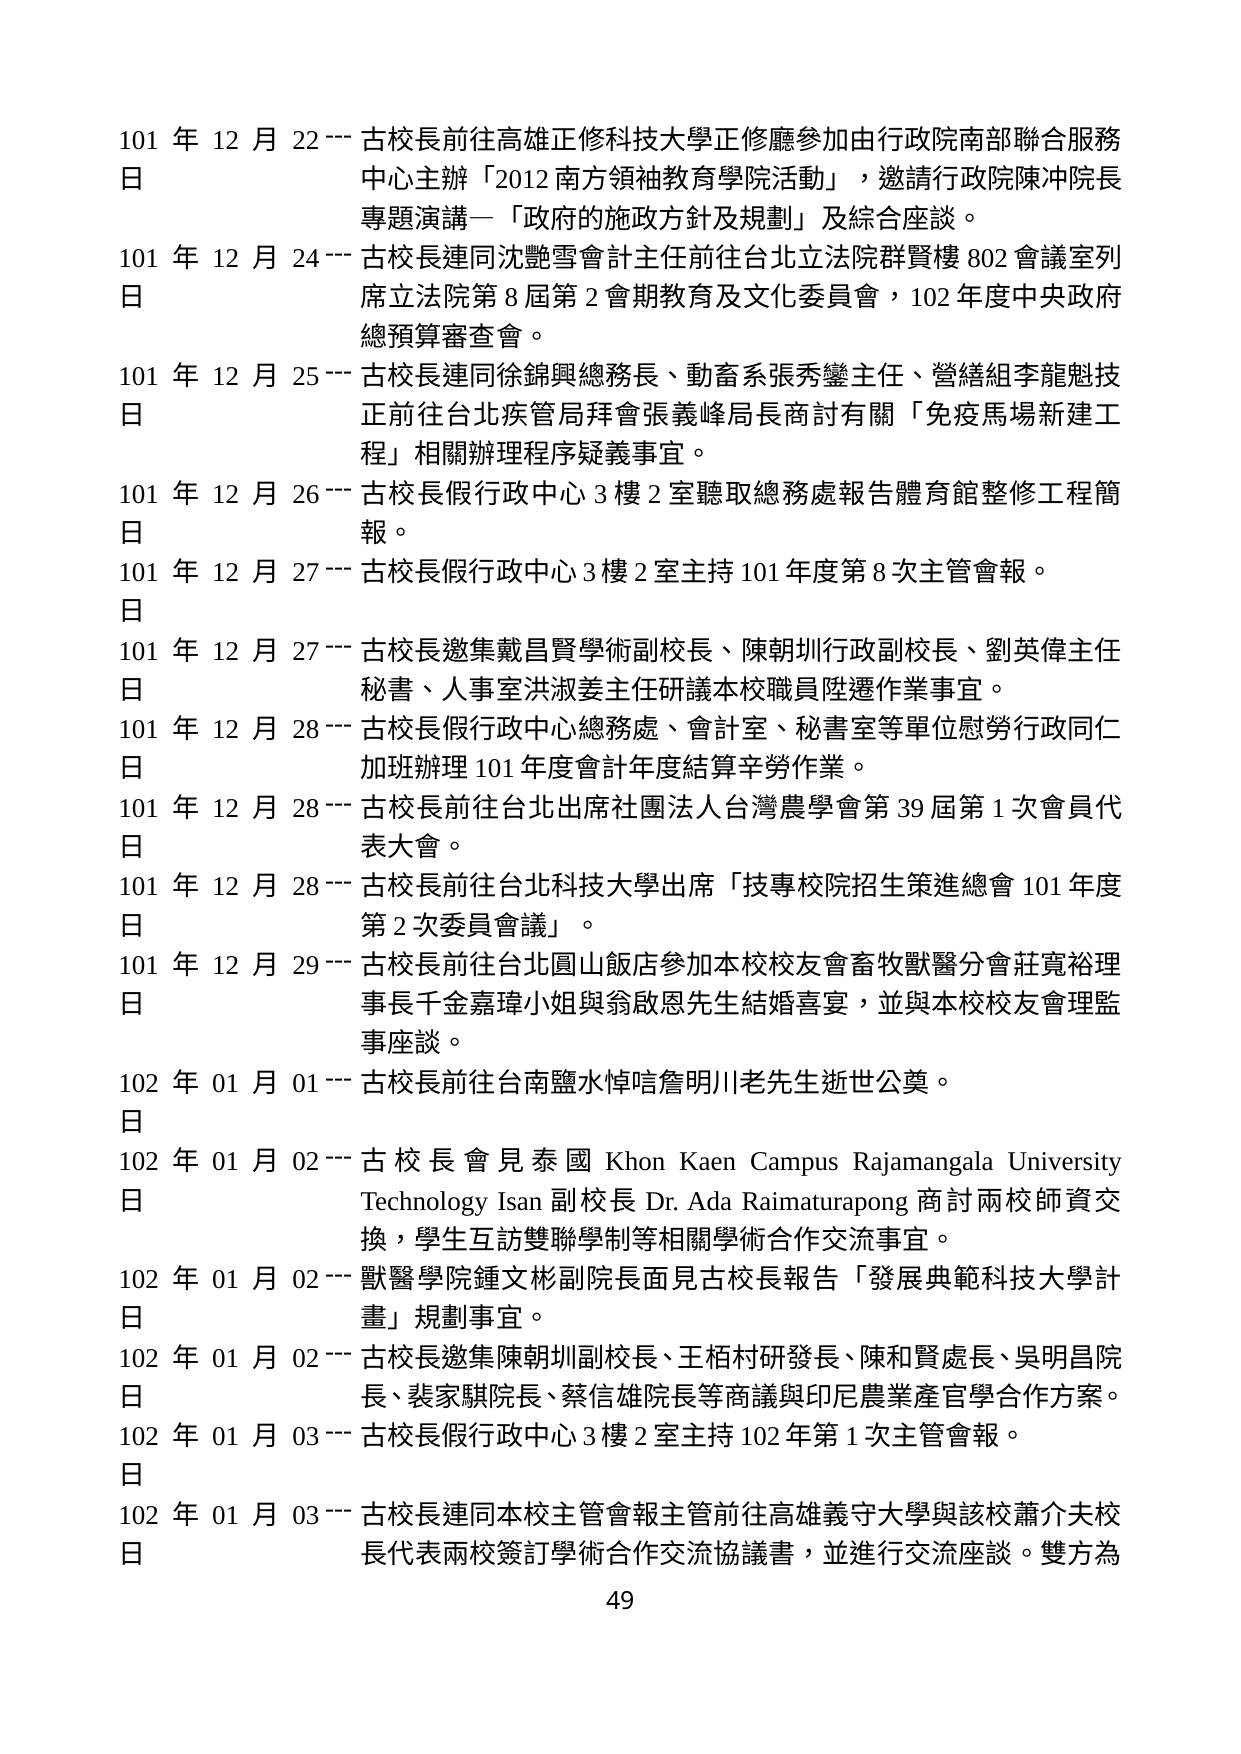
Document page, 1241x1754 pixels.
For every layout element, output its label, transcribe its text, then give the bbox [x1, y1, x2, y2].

table_cell --- [322, 1061, 357, 1139]
table_cell 101年12月25日 [115, 354, 322, 472]
table_cell 古校長假行政中心3樓2室聽取總務處報告體育館整修工程簡報。 [358, 472, 1125, 550]
table_cell --- [322, 1336, 357, 1414]
table_cell 102年01月02日 [115, 1257, 322, 1336]
table_cell --- [322, 1414, 357, 1493]
table_cell 102年01月02日 [115, 1336, 322, 1414]
table_cell 古校長前往台南鹽水悼唁詹明川老先生逝世公奠。 [358, 1061, 1125, 1139]
table_cell --- [322, 118, 357, 236]
table_cell 古校長前往台北科技大學出席「技專校院招生策進總會101年度第2次委員會議」。 [358, 864, 1125, 943]
table_cell --- [322, 236, 357, 354]
table_cell 古校長假行政中心3樓2室主持102年第1次主管會報。 [358, 1414, 1125, 1493]
table_cell 古校長連同本校主管會報主管前往高雄義守大學與該校蕭介夫校長代表兩校簽訂學術合作交流協議書，並進行交流座談。雙方為 [358, 1493, 1125, 1571]
table_cell 102年01月01日 [115, 1061, 322, 1139]
table_cell 102年01月03日 [115, 1414, 322, 1493]
table_cell 古校長前往高雄正修科技大學正修廳參加由行政院南部聯合服務中心主辦「2012南方領袖教育學院活動」，邀請行政院陳冲院長專題演講—「政府的施政方針及規劃」及綜合座談。 [358, 118, 1125, 236]
table_cell 古校長假行政中心3樓2室主持101年度第8次主管會報。 [358, 550, 1125, 629]
table_cell 101年12月29日 [115, 943, 322, 1061]
table_cell 古校長連同沈艷雪會計主任前往台北立法院群賢樓802會議室列席立法院第8屆第2會期教育及文化委員會，102年度中央政府總預算審查會。 [358, 236, 1125, 354]
table_cell --- [322, 354, 357, 472]
table_cell 101年12月26日 [115, 472, 322, 550]
table_cell 古校長前往台北圓山飯店參加本校校友會畜牧獸醫分會莊寬裕理事長千金嘉瑋小姐與翁啟恩先生結婚喜宴，並與本校校友會理監事座談。 [358, 943, 1125, 1061]
table_cell 古校長會見泰國Khon Kaen Campus Rajamangala University Technology Isan副校長Dr. Ada Raimaturapong商討兩校師資交換，學生互訪雙聯學制等相關學術合作交流事宜。 [358, 1139, 1125, 1257]
table_cell --- [322, 943, 357, 1061]
table_cell 古校長前往台北出席社團法人台灣農學會第39屆第1次會員代表大會。 [358, 786, 1125, 864]
table_cell 102年01月03日 [115, 1493, 322, 1571]
table_cell 古校長邀集陳朝圳副校長、王栢村研發長、陳和賢處長、吳明昌院長、裴家騏院長、蔡信雄院長等商議與印尼農業產官學合作方案。 [358, 1336, 1125, 1414]
table_cell 102年01月02日 [115, 1139, 322, 1257]
table_cell --- [322, 707, 357, 786]
table_cell --- [322, 1139, 357, 1257]
table_cell 101年12月27日 [115, 550, 322, 629]
table_cell 101年12月22日 [115, 118, 322, 236]
table_cell 101年12月27日 [115, 629, 322, 707]
table_cell --- [322, 550, 357, 629]
table_cell 101年12月28日 [115, 864, 322, 943]
table_cell 101年12月24日 [115, 236, 322, 354]
table_cell 古校長假行政中心總務處、會計室、秘書室等單位慰勞行政同仁加班辦理101年度會計年度結算辛勞作業。 [358, 707, 1125, 786]
table_cell --- [322, 629, 357, 707]
table_cell --- [322, 1493, 357, 1571]
table_cell 101年12月28日 [115, 786, 322, 864]
table_cell --- [322, 1257, 357, 1336]
table_cell --- [322, 472, 357, 550]
table_cell --- [322, 786, 357, 864]
table_cell 古校長邀集戴昌賢學術副校長、陳朝圳行政副校長、劉英偉主任秘書、人事室洪淑姜主任研議本校職員陞遷作業事宜。 [358, 629, 1125, 707]
table_cell 101年12月28日 [115, 707, 322, 786]
table_cell 獸醫學院鍾文彬副院長面見古校長報告「發展典範科技大學計畫」規劃事宜。 [358, 1257, 1125, 1336]
table_cell --- [322, 864, 357, 943]
table_cell 古校長連同徐錦興總務長、動畜系張秀鑾主任、營繕組李龍魁技正前往台北疾管局拜會張義峰局長商討有關「免疫馬場新建工程」相關辦理程序疑義事宜。 [358, 354, 1125, 472]
